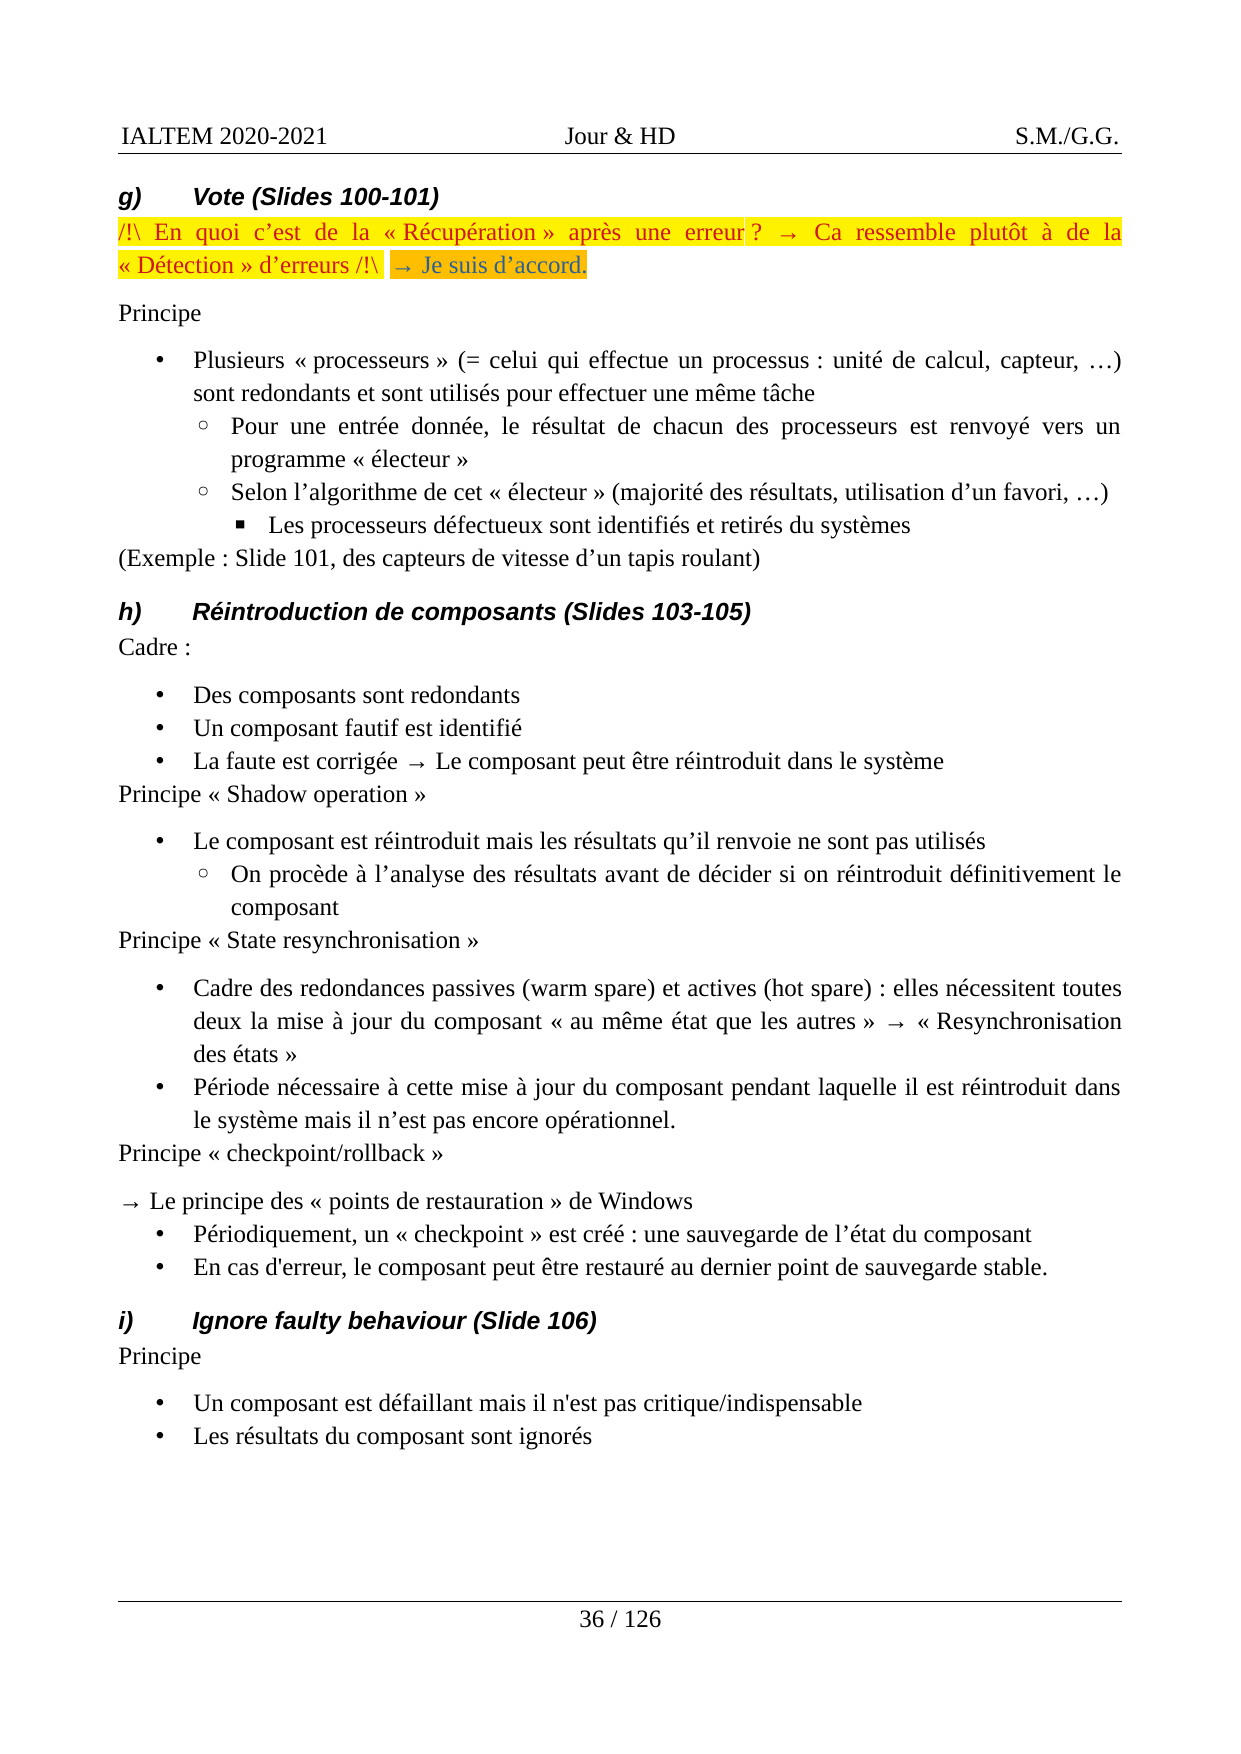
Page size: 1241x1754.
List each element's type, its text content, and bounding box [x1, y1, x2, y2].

list Des composants sont redondants [156, 680, 1122, 708]
text (Exemple : Slide 101, des capteurs de vitesse d’un tapis roulant) [118, 543, 1122, 572]
list Les processeurs défectueux sont identifiés et retirés du systèmes [231, 510, 1122, 539]
subtitle Vote (Slides 100-101) [118, 182, 1122, 211]
list Les résultats du composant sont ignorés [156, 1421, 1122, 1450]
list On procède à l’analyse des résultats avant de décider si on réintroduit définitivement le composant [193, 859, 1122, 921]
list En cas d'erreur, le composant peut être restauré au dernier point de sauvegarde stable. [156, 1252, 1122, 1281]
text Principe « State resynchronisation » [118, 925, 1122, 954]
list Périodiquement, un « checkpoint » est créé : une sauvegarde de l’état du composant [156, 1219, 1122, 1247]
list Période nécessaire à cette mise à jour du composant pendant laquelle il est réintroduit dans le système mais il n’est pas encore opérationnel. [156, 1072, 1122, 1134]
list Cadre des redondances passives (warm spare) et actives (hot spare) : elles nécessitent toutes deux la mise à jour du composant « au même état que les autres » → « Resynchronisation des états » [156, 973, 1122, 1068]
text Principe « Shadow operation » [118, 779, 1122, 807]
text Principe [118, 298, 1122, 326]
list La faute est corrigée → Le composant peut être réintroduit dans le système [156, 746, 1122, 774]
text Principe « checkpoint/rollback » [118, 1138, 1122, 1167]
subtitle Réintroduction de composants (Slides 103-105) [118, 597, 1122, 626]
list Selon l’algorithme de cet « électeur » (majorité des résultats, utilisation d’un favori, …) [193, 477, 1122, 506]
text Cadre : [118, 632, 1122, 661]
text Principe [118, 1341, 1122, 1369]
subtitle Ignore faulty behaviour (Slide 106) [118, 1306, 1122, 1334]
list Plusieurs « processeurs » (= celui qui effectue un processus : unité de calcul, capteur, …) sont redondants et sont utilisés pour effectuer une même tâche [156, 345, 1122, 407]
list Le composant est réintroduit mais les résultats qu’il renvoie ne sont pas utilisés [156, 826, 1122, 855]
list Un composant fautif est identifié [156, 713, 1122, 741]
text /!\ En quoi c’est de la « Récupération » après une erreur ? → Ca ressemble plutôt à de la « Détection » d’erreurs /!\ → Je suis d’accord. [118, 217, 1122, 279]
text → Le principe des « points de restauration » de Windows [118, 1186, 1122, 1214]
list Un composant est défaillant mais il n'est pas critique/indispensable [156, 1388, 1122, 1417]
list Pour une entrée donnée, le résultat de chacun des processeurs est renvoyé vers un programme « électeur » [193, 411, 1122, 473]
